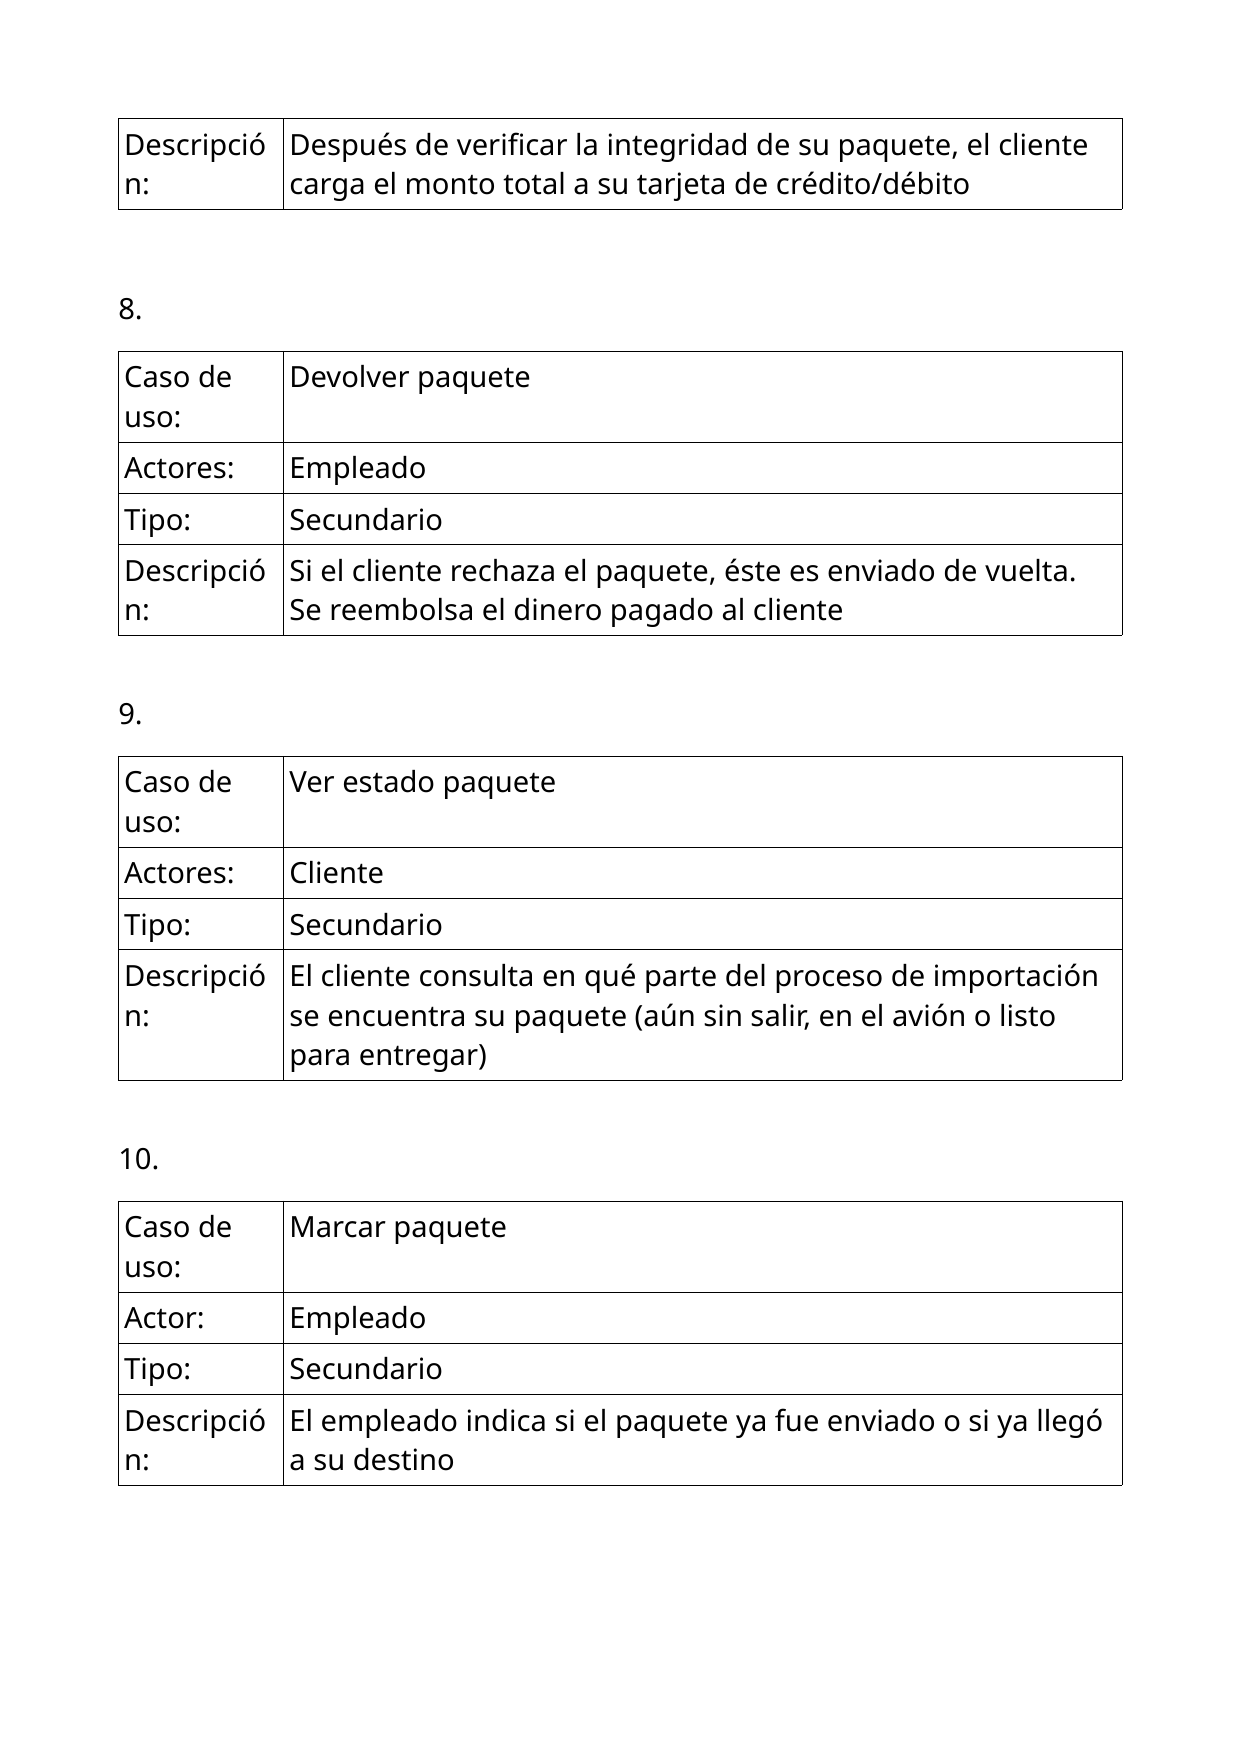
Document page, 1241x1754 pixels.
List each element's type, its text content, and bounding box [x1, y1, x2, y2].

table_header Caso de uso: [119, 757, 283, 847]
table_cell Descripción: [119, 119, 283, 209]
table_header Devolver paquete [284, 352, 1122, 442]
table_cell El empleado indica si el paquete ya fue enviado o si ya llegó a su destino [284, 1395, 1122, 1485]
table_cell Si el cliente rechaza el paquete, éste es enviado de vuelta. Se reembolsa el dinero pagado al cliente [284, 545, 1122, 635]
table_header Caso de uso: [119, 1202, 283, 1292]
table_cell El cliente consulta en qué parte del proceso de importación se encuentra su paquete (aún sin salir, en el avión o listo para entregar) [284, 950, 1122, 1080]
table_cell Cliente [284, 848, 1122, 898]
text 10. [118, 1138, 1122, 1178]
table_cell Empleado [284, 1293, 1122, 1343]
table_cell Secundario [284, 1344, 1122, 1394]
table_cell Después de verificar la integridad de su paquete, el cliente carga el monto total a su tarjeta de crédito/débito [284, 119, 1122, 209]
table_cell Tipo: [119, 899, 283, 949]
text 9. [118, 694, 1122, 733]
table_header Marcar paquete [284, 1202, 1122, 1292]
table_cell Secundario [284, 899, 1122, 949]
text 8. [118, 288, 1122, 328]
table_cell Tipo: [119, 1344, 283, 1394]
table_cell Descripción: [119, 950, 283, 1080]
table_cell Actores: [119, 443, 283, 493]
table_cell Actores: [119, 848, 283, 898]
table_cell Secundario [284, 494, 1122, 544]
table_cell Descripción: [119, 1395, 283, 1485]
table_header Ver estado paquete [284, 757, 1122, 847]
table_cell Actor: [119, 1293, 283, 1343]
table_header Caso de uso: [119, 352, 283, 442]
table_cell Descripción: [119, 545, 283, 635]
table_cell Empleado [284, 443, 1122, 493]
table_cell Tipo: [119, 494, 283, 544]
